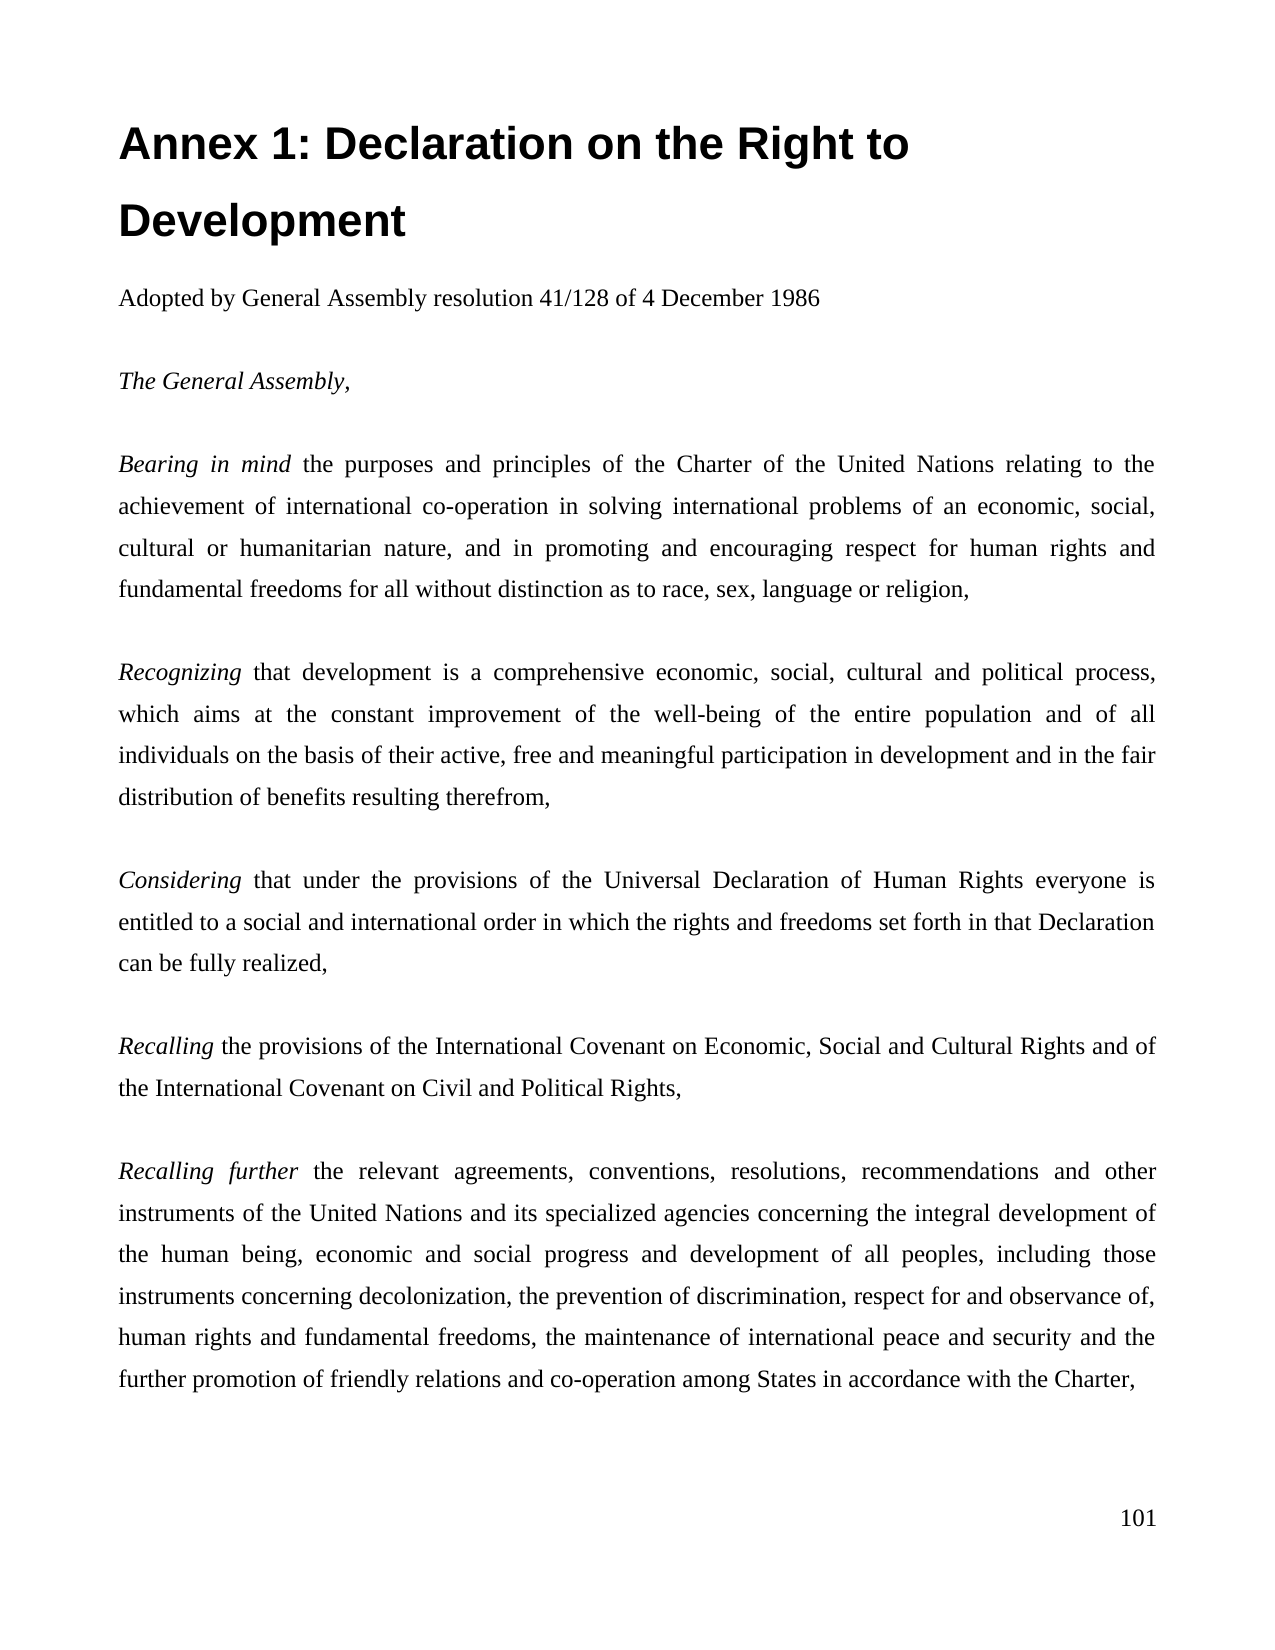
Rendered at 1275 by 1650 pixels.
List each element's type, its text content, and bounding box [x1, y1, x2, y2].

text Considering that under the provisions of the Universal Declaration of Human Rights everyone is entitled to a social and international order in which the rights and freedoms set forth in that Declaration can be fully realized, [118, 866, 1157, 977]
text Recalling further the relevant agreements, conventions, resolutions, recommendations and other instruments of the United Nations and its specialized agencies concerning the integral development of the human being, economic and social progress and development of all peoples, including those instruments concerning decolonization, the prevention of discrimination, respect for and observance of, human rights and fundamental freedoms, the maintenance of international peace and security and the further promotion of friendly relations and co-operation among States in accordance with the Charter, [118, 1157, 1157, 1393]
text The General Assembly, [118, 326, 1157, 395]
text Bearing in mind the purposes and principles of the Charter of the United Nations relating to the achievement of international co-operation in solving international problems of an economic, social, cultural or humanitarian nature, and in promoting and encouraging respect for human rights and fundamental freedoms for all without distinction as to race, sex, language or religion, [118, 451, 1157, 603]
subtitle Annex 1: Declaration on the Right to Development [118, 118, 1157, 246]
text Recalling the provisions of the International Covenant on Economic, Social and Cultural Rights and of the International Covenant on Civil and Political Rights, [118, 1032, 1157, 1102]
text Recognizing that development is a comprehensive economic, social, cultural and political process, which aims at the constant improvement of the well-being of the entire population and of all individuals on the basis of their active, free and meaningful participation in development and in the fair distribution of benefits resulting therefrom, [118, 658, 1157, 811]
text Adopted by General Assembly resolution 41/128 of 4 December 1986 [118, 284, 1157, 312]
